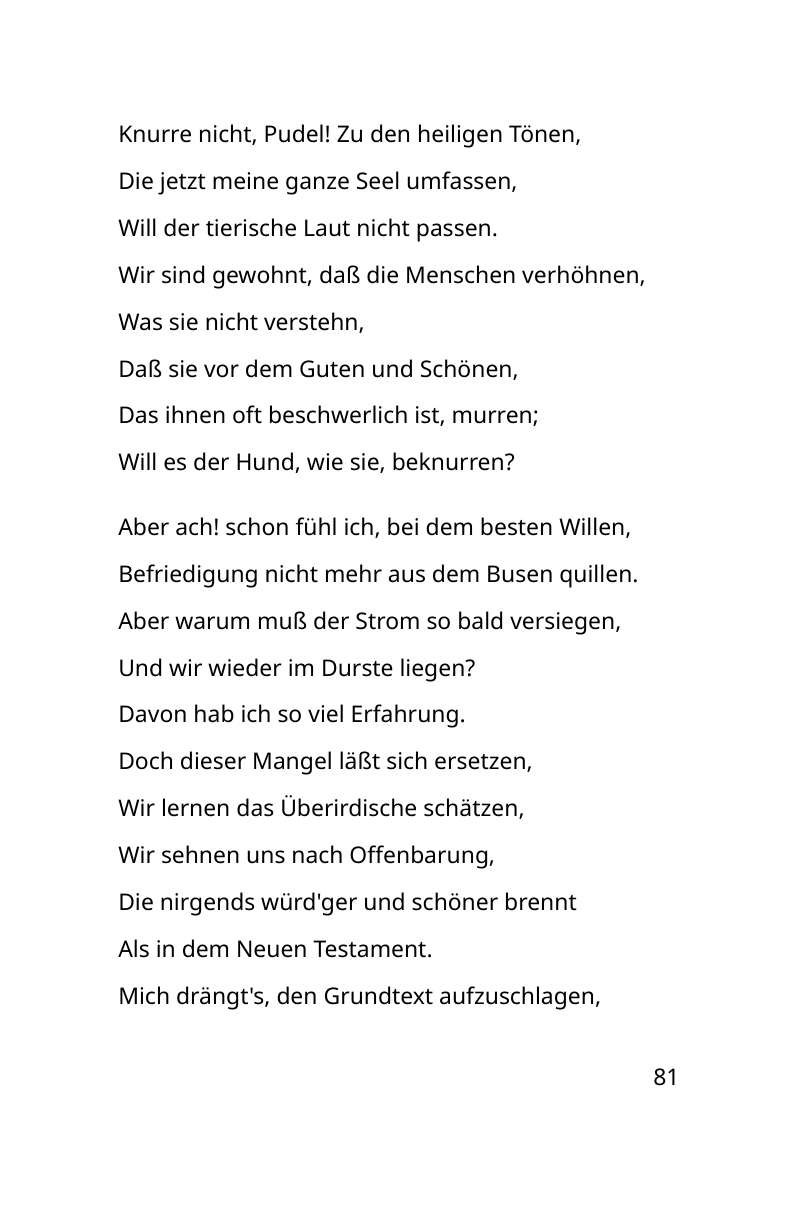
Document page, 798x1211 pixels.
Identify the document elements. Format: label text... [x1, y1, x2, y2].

text Aber ach! schon fühl ich, bei dem besten Willen, Befriedigung nicht mehr aus dem Busen quillen. Aber warum muß der Strom so bald versiegen, Und wir wieder im Durste liegen? Davon hab ich so viel Erfahrung. Doch dieser Mangel läßt sich ersetzen, Wir lernen das Überirdische schätzen, Wir sehnen uns nach Offenbarung, Die nirgends würd'ger und schöner brennt Als in dem Neuen Testament. Mich drängt's, den Grundtext aufzuschlagen, [118, 511, 679, 1011]
text Knurre nicht, Pudel! Zu den heiligen Tönen, Die jetzt meine ganze Seel umfassen, Will der tierische Laut nicht passen. Wir sind gewohnt, daß die Menschen verhöhnen, Was sie nicht verstehn, Daß sie vor dem Guten und Schönen, Das ihnen oft beschwerlich ist, murren; Will es der Hund, wie sie, beknurren? [118, 118, 679, 477]
